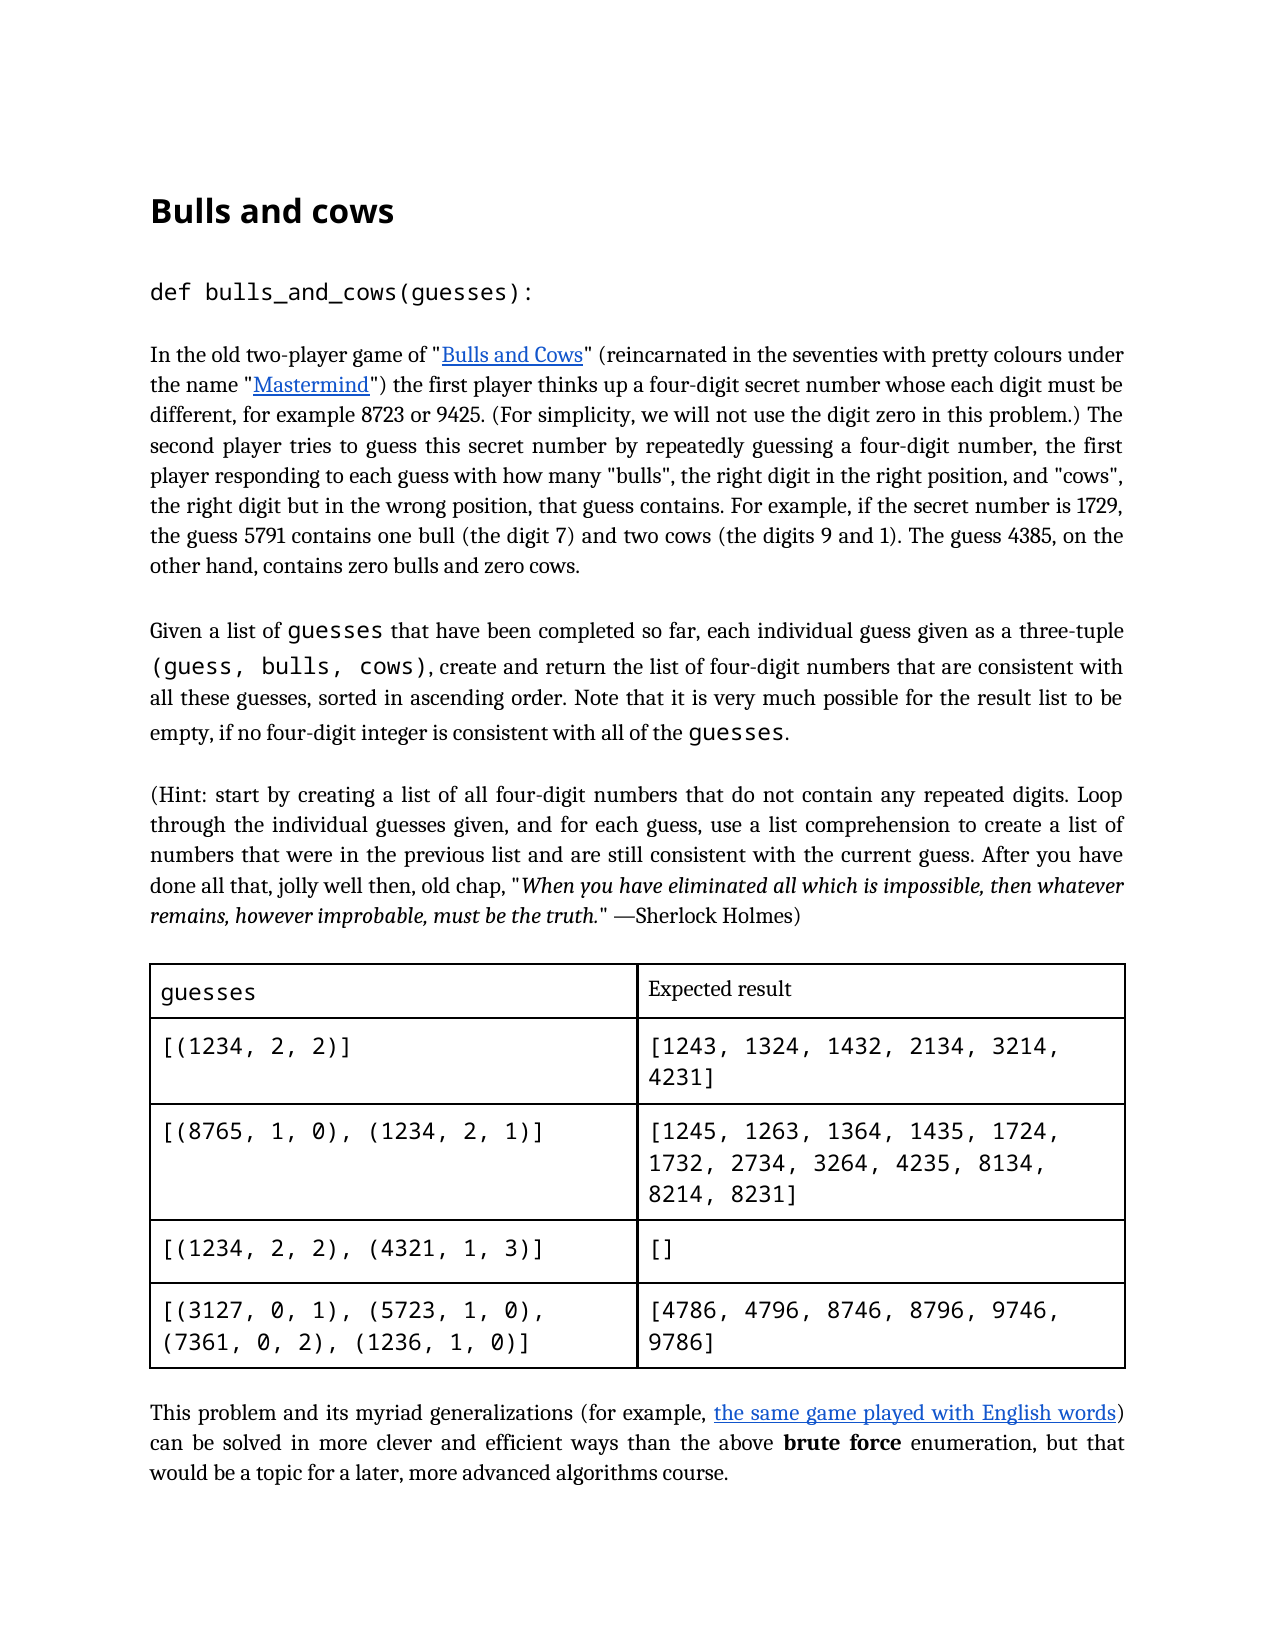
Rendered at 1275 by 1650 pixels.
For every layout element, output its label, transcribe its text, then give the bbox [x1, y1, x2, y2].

text (Hint: start by creating a list of all four-digit numbers that do not contain any repeated digits. Loop through the individual guesses given, and for each guess, use a list comprehension to create a list of numbers that were in the previous list and are still consistent with the current guess. After you have done all that, jolly well then, old chap, "When you have eliminated all which is impossible, then whatever remains, however improbable, must be the truth." —Sherlock Holmes) [150, 782, 1125, 929]
table_cell [(8765, 1, 0), (1234, 2, 1)] [151, 1105, 636, 1219]
text In the old two-player game of "Bulls and Cows" (reincarnated in the seventies with pretty colours under the name "Mastermind") the first player thinks up a four-digit secret number whose each digit must be different, for example 8723 or 9425. (For simplicity, we will not use the digit zero in this problem.) The second player tries to guess this secret number by repeatedly guessing a four-digit number, the first player responding to each guess with how many "bulls", the right digit in the right position, and "cows", the right digit but in the wrong position, that guess contains. For example, if the secret number is 1729, the guess 5791 contains one bull (the digit 7) and two cows (the digits 9 and 1). The guess 4385, on the other hand, contains zero bulls and zero cows. [150, 342, 1125, 579]
table_header guesses [151, 965, 636, 1017]
table_cell [] [639, 1221, 1124, 1282]
table_cell [1243, 1324, 1432, 2134, 3214, 4231] [639, 1019, 1124, 1103]
table_cell [(3127, 0, 1), (5723, 1, 0), (7361, 0, 2), (1236, 1, 0)] [151, 1284, 636, 1367]
table_cell [4786, 4796, 8746, 8796, 9746, 9786] [639, 1284, 1124, 1367]
table_cell [(1234, 2, 2), (4321, 1, 3)] [151, 1221, 636, 1282]
table_header Expected result [639, 965, 1124, 1017]
text This problem and its myriad generalizations (for example, the same game played with English words) can be solved in more clever and efficient ways than the above brute force enumeration, but that would be a topic for a later, more advanced algorithms course. [150, 1399, 1125, 1486]
text Given a list of guesses that have been completed so far, each individual guess given as a three-tuple (guess, bulls, cows), create and return the list of four-digit numbers that are consistent with all these guesses, sorted in ascending order. Note that it is very much possible for the result list to be empty, if no four-digit integer is consistent with all of the guesses. [150, 614, 1125, 747]
text def bulls_and_cows(guesses): [150, 276, 1125, 307]
table_cell [(1234, 2, 2)] [151, 1019, 636, 1103]
table_cell [1245, 1263, 1364, 1435, 1724, 1732, 2734, 3264, 4235, 8134, 8214, 8231] [639, 1105, 1124, 1219]
subtitle Bulls and cows [150, 187, 1125, 233]
